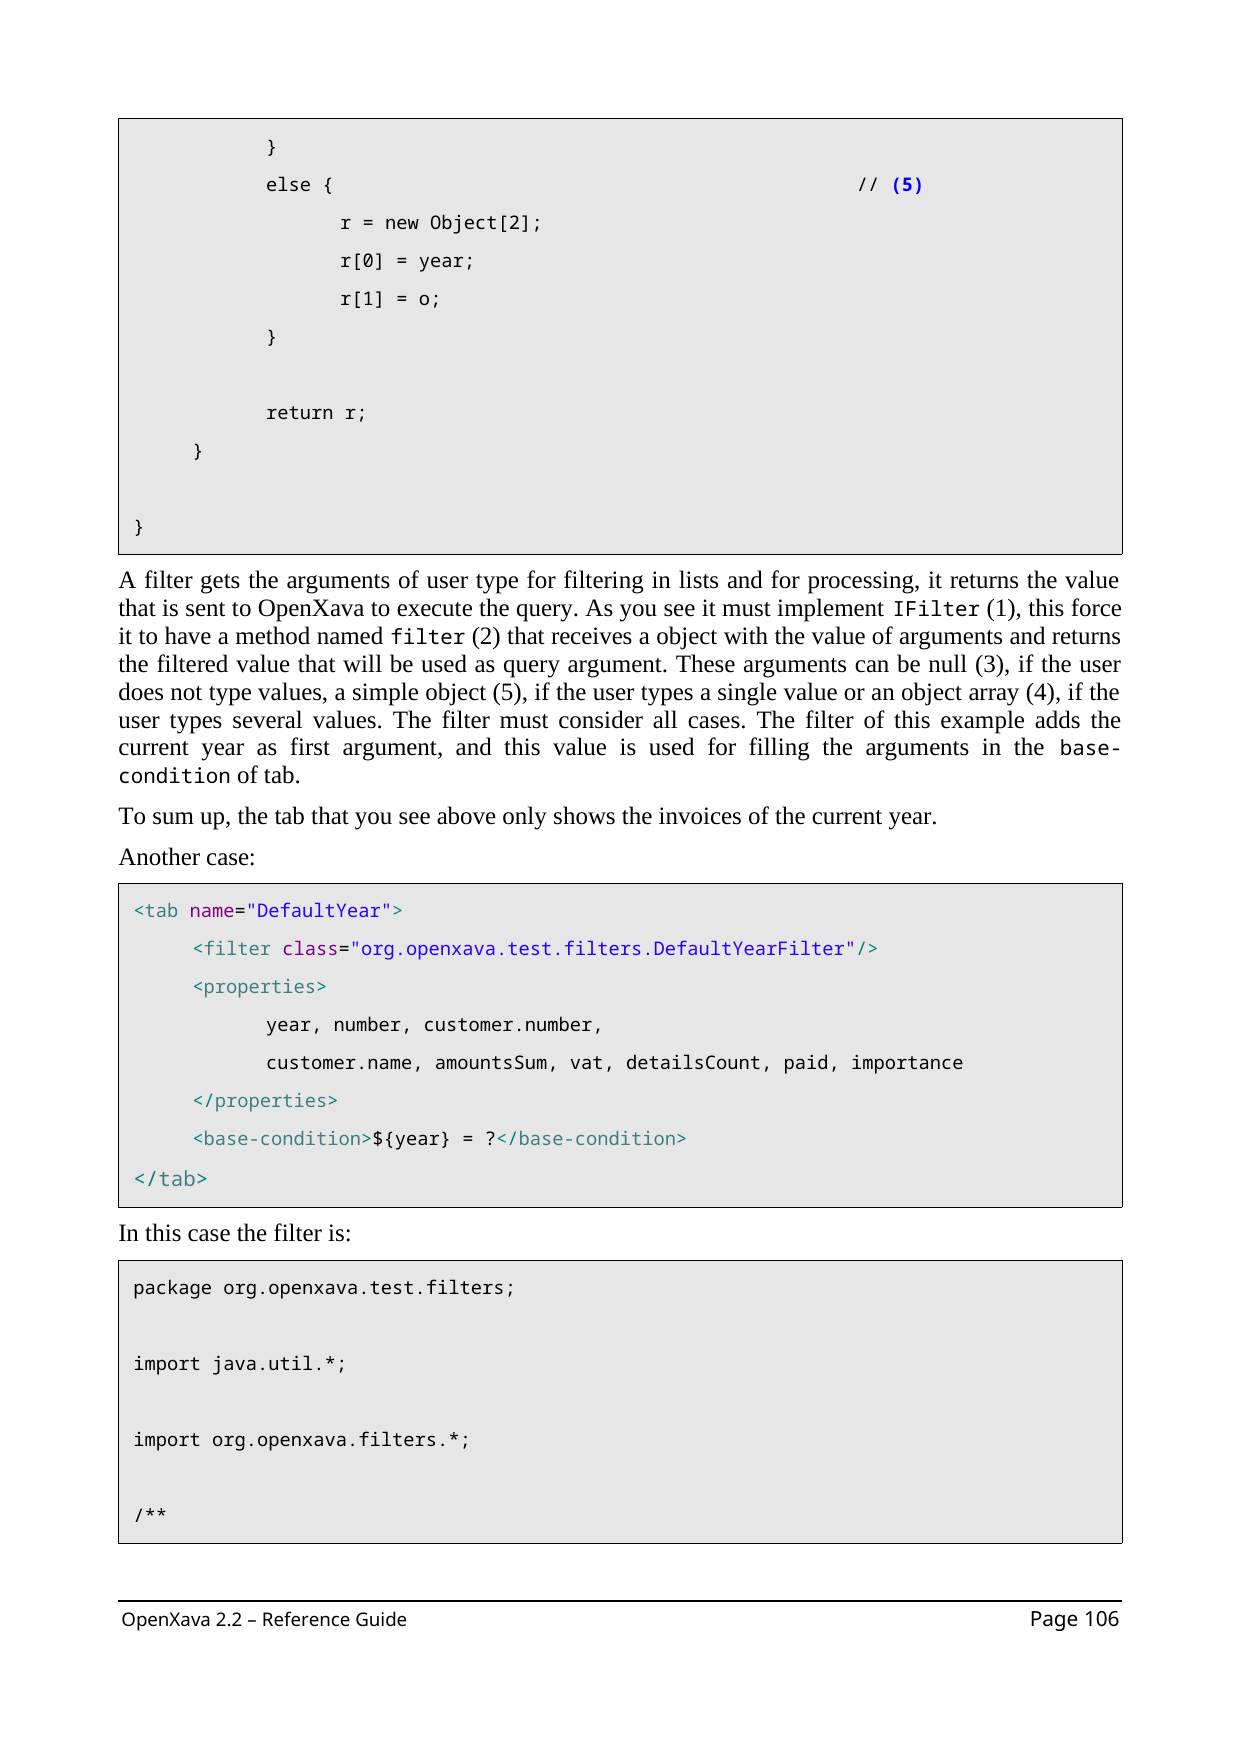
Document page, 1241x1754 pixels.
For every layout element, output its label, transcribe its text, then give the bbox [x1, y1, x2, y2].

text <base-condition>${year} = ?</base-condition> [119, 1111, 1122, 1149]
text return r; [119, 384, 1122, 422]
text import org.openxava.filters.*; [119, 1412, 1122, 1450]
text A filter gets the arguments of user type for filtering in lists and for processing, it returns the value that is sent to OpenXava to execute the query. As you see it must implement IFilter (1), this force it to have a method named filter (2) that receives a object with the value of arguments and returns the filtered value that will be used as query argument. These arguments can be null (3), if the user does not type values, a simple object (5), if the user types a single value or an object array (4), if the user types several values. The filter must consider all cases. The filter of this example adds the current year as first argument, and this value is used for filling the arguments in the base-condition of tab. [118, 566, 1122, 790]
text <tab name="DefaultYear"> [119, 884, 1122, 921]
text } [119, 119, 1122, 156]
text r[1] = o; [119, 270, 1122, 308]
text year, number, customer.number, [119, 997, 1122, 1035]
text package org.openxava.test.filters; [119, 1261, 1122, 1298]
text else { // (5) [119, 156, 1122, 194]
text <filter class="org.openxava.test.filters.DefaultYearFilter"/> [119, 921, 1122, 959]
text </tab> [119, 1149, 1122, 1207]
text /** [119, 1488, 1122, 1543]
text <properties> [119, 959, 1122, 997]
text } [119, 308, 1122, 346]
text customer.name, amountsSum, vat, detailsCount, paid, importance [119, 1035, 1122, 1073]
text r[0] = year; [119, 232, 1122, 270]
text import java.util.*; [119, 1336, 1122, 1374]
text In this case the filter is: [118, 1219, 1122, 1247]
text r = new Object[2]; [119, 194, 1122, 232]
text To sum up, the tab that you see above only shows the invoices of the current year. [118, 802, 1122, 830]
text Another case: [118, 843, 1122, 870]
text } [119, 422, 1122, 460]
text } [119, 498, 1122, 554]
text </properties> [119, 1073, 1122, 1111]
